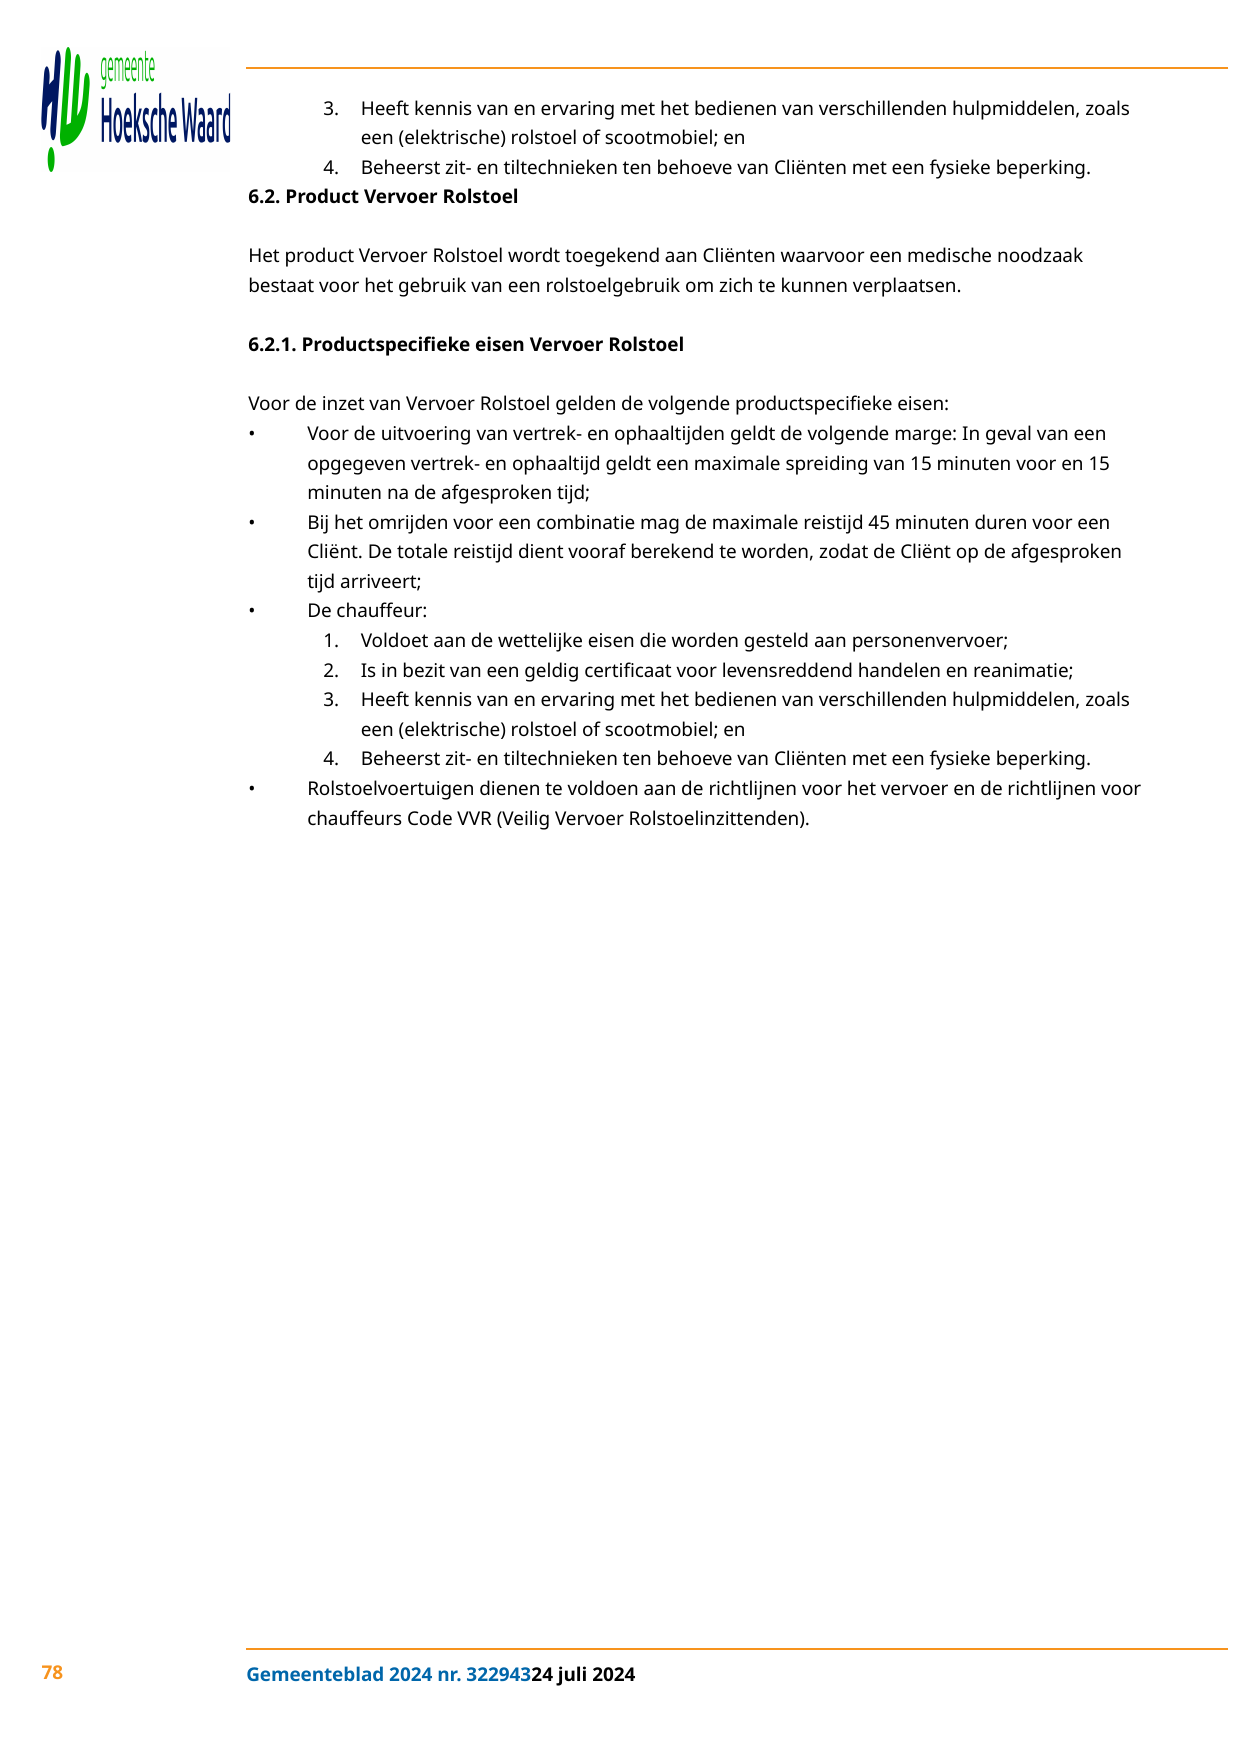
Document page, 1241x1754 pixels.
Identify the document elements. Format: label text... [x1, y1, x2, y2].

list Heeft kennis van en ervaring met het bedienen van verschillenden hulpmiddelen, zoals een (elektrische) rolstoel of scootmobiel; en [323, 95, 1152, 150]
list Bij het omrijden voor een combinatie mag de maximale reistijd 45 minuten duren voor een Cliënt. De totale reistijd dient vooraf berekend te worden, zodat de Cliënt op de afgesproken tijd arriveert; [248, 509, 1152, 594]
list Voor de uitvoering van vertrek- en ophaaltijden geldt de volgende marge: In geval van een opgegeven vertrek- en ophaaltijd geldt een maximale spreiding van 15 minuten voor en 15 minuten na de afgesproken tijd; [248, 420, 1152, 505]
list Voldoet aan de wettelijke eisen die worden gesteld aan personenvervoer; [323, 627, 1152, 653]
picture [41, 47, 231, 172]
list Beheerst zit- en tiltechnieken ten behoeve van Cliënten met een fysieke beperking. [323, 154, 1152, 180]
list Beheerst zit- en tiltechnieken ten behoeve van Cliënten met een fysieke beperking. [323, 746, 1152, 771]
text Voor de inzet van Vervoer Rolstoel gelden de volgende productspecifieke eisen: [248, 391, 1152, 416]
list Rolstoelvoertuigen dienen te voldoen aan de richtlijnen voor het vervoer en de richtlijnen voor chauffeurs Code VVR (Veilig Vervoer Rolstoelinzittenden). [248, 775, 1152, 831]
list Heeft kennis van en ervaring met het bedienen van verschillenden hulpmiddelen, zoals een (elektrische) rolstoel of scootmobiel; en [323, 686, 1152, 742]
list Is in bezit van een geldig certificaat voor levensreddend handelen en reanimatie; [323, 657, 1152, 683]
list De chauffeur: [248, 598, 1152, 623]
text Het product Vervoer Rolstoel wordt toegekend aan Cliënten waarvoor een medische noodzaak bestaat voor het gebruik van een rolstoelgebruik om zich te kunnen verplaatsen. [248, 243, 1152, 298]
text 6.2.1. Productspecifieke eisen Vervoer Rolstoel [248, 331, 1152, 357]
text 6.2. Product Vervoer Rolstoel [248, 183, 1152, 209]
